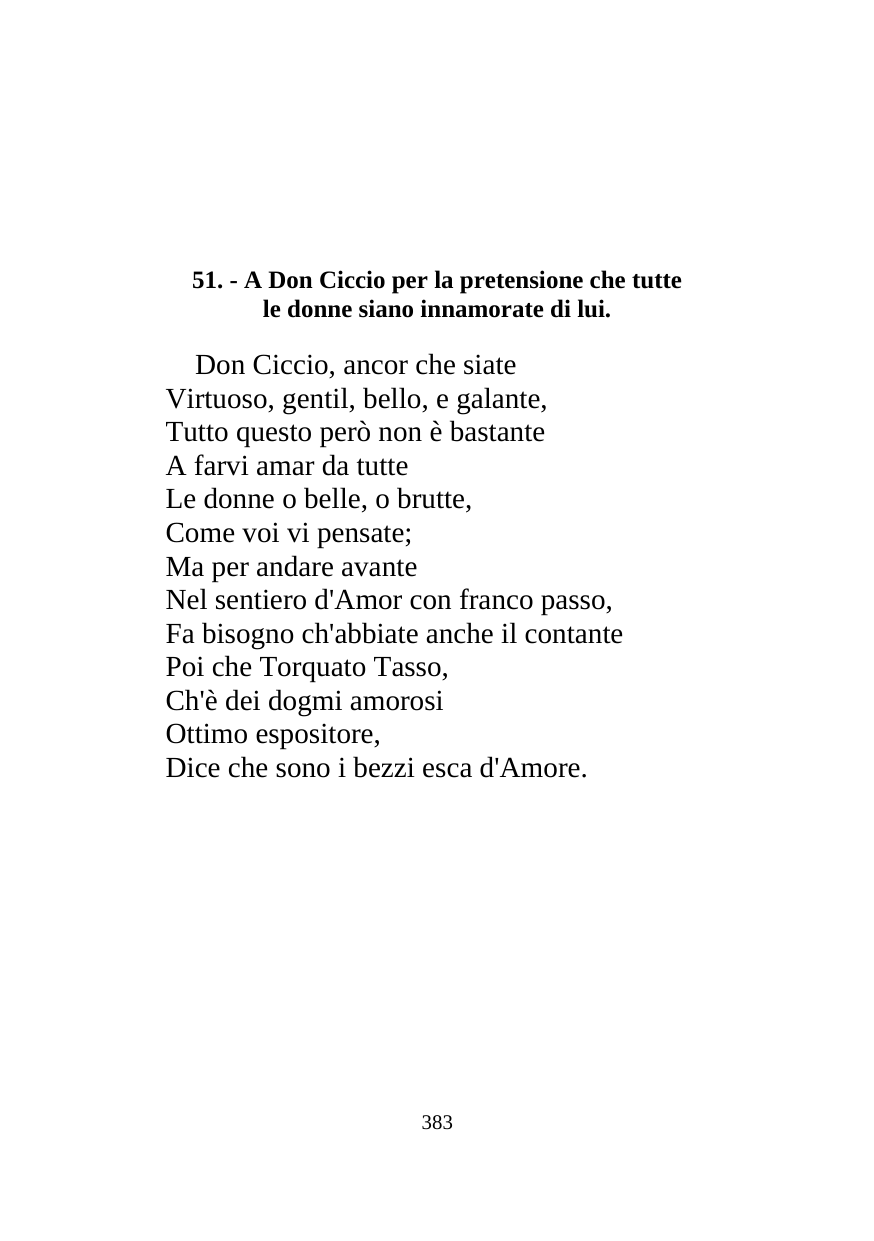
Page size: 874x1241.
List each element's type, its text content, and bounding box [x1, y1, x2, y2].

text Don Ciccio, ancor che siate Virtuoso, gentil, bello, e galante, Tutto questo però non è bastante A farvi amar da tutte Le donne o belle, o brutte, Come voi vi pensate; Ma per andare avante Nel sentiero d'Amor con franco passo, Fa bisogno ch'abbiate anche il contante Poi che Torquato Tasso, Ch'è dei dogmi amorosi Ottimo espositore, Dice che sono i bezzi esca d'Amore. [165, 347, 768, 783]
text 51. - A Don Ciccio per la pretensione che tutte le donne siano innamorate di lui. [106, 265, 768, 322]
